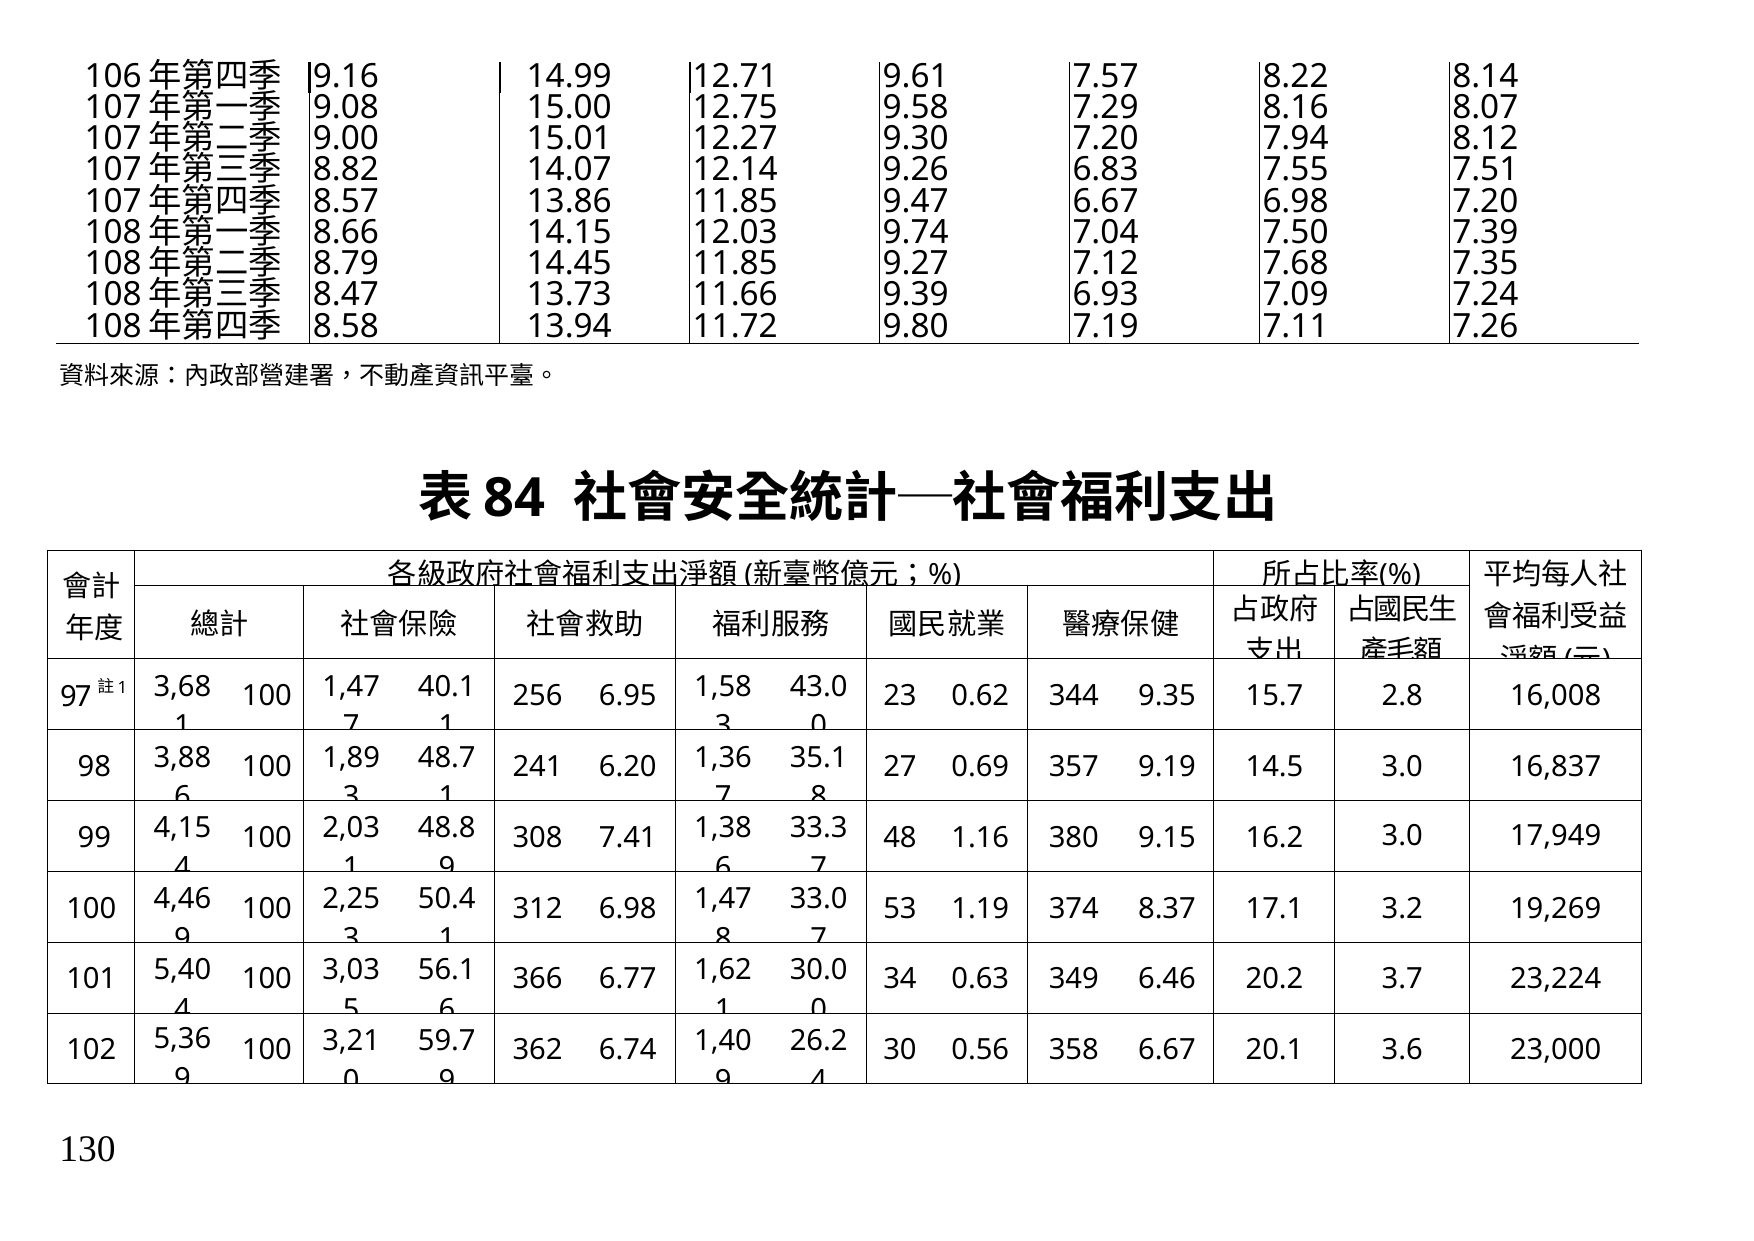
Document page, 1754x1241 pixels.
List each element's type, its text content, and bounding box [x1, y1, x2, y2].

table_cell 2.8 [1335, 659, 1469, 729]
table_cell 98 [48, 730, 134, 800]
table_cell 99 [48, 801, 134, 871]
table_cell 8.57 [310, 187, 499, 218]
table_cell 8.16 7.94 [1260, 93, 1449, 156]
table_cell 358 [1028, 1014, 1120, 1083]
table_cell 1,477 [304, 659, 399, 729]
table_cell 7.57 [1070, 62, 1259, 93]
table_cell 101 [48, 943, 134, 1012]
table_cell 國民就業 [867, 586, 1027, 658]
subtitle 表84 社會安全統計─社會福利支出 [59, 437, 1636, 549]
table_cell 16,008 [1470, 659, 1641, 729]
table_cell 19,269 [1470, 872, 1641, 942]
table_cell 9.74 [880, 218, 1069, 249]
table_cell 醫療保健 [1028, 586, 1213, 658]
table_cell 9.26 [880, 156, 1069, 187]
table_cell 13.86 [500, 187, 689, 218]
table_cell 1.16 [933, 801, 1027, 871]
table_cell 3.0 [1335, 801, 1469, 871]
table_cell 3,681 [135, 659, 230, 729]
table_cell 9.47 [880, 187, 1069, 218]
table_cell 48.71 [399, 730, 494, 800]
table_cell 357 [1028, 730, 1120, 800]
table_cell 8.07 8.12 [1450, 93, 1639, 156]
table_cell 35.18 [771, 730, 866, 800]
table_cell 14.15 [500, 218, 689, 249]
table_cell 12.14 [690, 156, 879, 187]
table_cell 344 [1028, 659, 1120, 729]
table_cell 14.99 [501, 62, 689, 93]
table_cell 1,893 [304, 730, 399, 800]
table_cell 23 [867, 659, 933, 729]
table_cell 100 [230, 659, 303, 729]
table_cell 7.35 7.24 [1450, 250, 1639, 312]
table_cell 7.04 [1070, 218, 1259, 249]
table_cell 30 [867, 1014, 933, 1083]
table_header 平均每人社會福利受益淨額 (元) [1470, 551, 1641, 658]
table_cell 7.20 [1450, 187, 1639, 218]
table_cell 366 [495, 943, 580, 1012]
table_cell 占政府支出 [1214, 586, 1334, 658]
table_cell 5,369 [135, 1014, 230, 1083]
table_cell 14.07 [500, 156, 689, 187]
table_cell 107年第一季 107年第二季 [56, 93, 309, 156]
table_cell 40.11 [399, 659, 494, 729]
table_cell 43.00 [771, 659, 866, 729]
table_cell 7.39 [1450, 218, 1639, 249]
table_cell 1,583 [676, 659, 771, 729]
table_cell 3.2 [1335, 872, 1469, 942]
table_cell 23,000 [1470, 1014, 1641, 1083]
table_cell 107年第三季 [56, 156, 309, 187]
table_cell 380 [1028, 801, 1120, 871]
table_cell 7.11 [1260, 312, 1449, 343]
table_cell 108年第四季 [56, 312, 309, 343]
table_cell 97註1 [48, 659, 134, 729]
table_cell 102 [48, 1014, 134, 1083]
table_cell 362 [495, 1014, 580, 1083]
table_cell 5,404 [135, 943, 230, 1012]
table_cell 2,253 [304, 872, 399, 942]
table_cell 6.46 [1120, 943, 1213, 1012]
table_cell 3,886 [135, 730, 230, 800]
table_cell 23,224 [1470, 943, 1641, 1012]
table_cell 16.2 [1214, 801, 1334, 871]
table_cell 48 [867, 801, 933, 871]
table_cell 3.7 [1335, 943, 1469, 1012]
table_cell 12.03 [690, 218, 879, 249]
table_cell 7.26 [1450, 312, 1639, 343]
table_cell 374 [1028, 872, 1120, 942]
table_cell 6.98 [580, 872, 675, 942]
table_cell 100 [230, 801, 303, 871]
table_cell 106年第四季 [56, 62, 308, 93]
table_cell 34 [867, 943, 933, 1012]
table_cell 100 [230, 872, 303, 942]
table_cell 9.16 [311, 62, 499, 93]
table_cell 33.07 [771, 872, 866, 942]
table_cell 8.58 [310, 312, 499, 343]
table_cell 308 [495, 801, 580, 871]
table_cell 4,469 [135, 872, 230, 942]
table_cell 108年第一季 [56, 218, 309, 249]
table_cell 福利服務 [676, 586, 866, 658]
table_cell 15.00 15.01 [500, 93, 689, 156]
table_cell 7.68 7.09 [1260, 250, 1449, 312]
table_cell 8.66 [310, 218, 499, 249]
table_cell 1,367 [676, 730, 771, 800]
table_cell 8.14 [1450, 62, 1639, 93]
table_header 所占比率(%) [1214, 551, 1469, 584]
table_cell 7.50 [1260, 218, 1449, 249]
table_cell 7.19 [1070, 312, 1259, 343]
table_cell 17,949 [1470, 801, 1641, 871]
table_cell 1,621 [676, 943, 771, 1012]
table_cell 56.16 [399, 943, 494, 1012]
table_cell 0.56 [933, 1014, 1027, 1083]
table_cell 14.45 13.73 [500, 250, 689, 312]
table_cell 9.35 [1120, 659, 1213, 729]
table_cell 59.79 [399, 1014, 494, 1083]
table_cell 100 [48, 872, 134, 942]
table_cell 17.1 [1214, 872, 1334, 942]
table_cell 0.63 [933, 943, 1027, 1012]
table_cell 6.98 [1260, 187, 1449, 218]
table_cell 總計 [135, 586, 303, 658]
table_cell 6.83 [1070, 156, 1259, 187]
table_header 各級政府社會福利支出淨額 (新臺幣億元；%) [135, 551, 1213, 584]
table_cell 11.85 11.66 [690, 250, 879, 312]
table_cell 3.0 [1335, 730, 1469, 800]
text 資料來源：內政部營建署，不動產資訊平臺。 [59, 356, 1551, 392]
table_cell 6.20 [580, 730, 675, 800]
table_cell 9.80 [880, 312, 1069, 343]
table_cell 53 [867, 872, 933, 942]
table_cell 241 [495, 730, 580, 800]
table_cell 12.75 12.27 [690, 93, 879, 156]
table_cell 7.51 [1450, 156, 1639, 187]
table_cell 8.22 [1260, 62, 1449, 93]
table_cell 14.5 [1214, 730, 1334, 800]
table_cell 100 [230, 943, 303, 1012]
table_cell 33.37 [771, 801, 866, 871]
table_cell 15.7 [1214, 659, 1334, 729]
table_cell 7.29 7.20 [1070, 93, 1259, 156]
table_cell 8.82 [310, 156, 499, 187]
table_cell 48.89 [399, 801, 494, 871]
table_cell 7.55 [1260, 156, 1449, 187]
table_cell 16,837 [1470, 730, 1641, 800]
table_cell 100 [230, 730, 303, 800]
table_cell 11.85 [690, 187, 879, 218]
table_cell 9.58 9.30 [880, 93, 1069, 156]
table_cell 6.77 [580, 943, 675, 1012]
table_cell 3,210 [304, 1014, 399, 1083]
table_cell 13.94 [500, 312, 689, 343]
table_cell 0.69 [933, 730, 1027, 800]
table_cell 6.67 [1120, 1014, 1213, 1083]
table_cell 50.41 [399, 872, 494, 942]
table_cell 8.79 8.47 [310, 250, 499, 312]
table_cell 1.19 [933, 872, 1027, 942]
table_cell 30.00 [771, 943, 866, 1012]
table_cell 6.74 [580, 1014, 675, 1083]
table_cell 占國民生產毛額 [1335, 586, 1469, 658]
table_cell 7.41 [580, 801, 675, 871]
table_cell 107年第四季 [56, 187, 309, 218]
table_cell 9.27 9.39 [880, 250, 1069, 312]
table_cell 3,035 [304, 943, 399, 1012]
table_cell 20.2 [1214, 943, 1334, 1012]
table_cell 20.1 [1214, 1014, 1334, 1083]
table_cell 27 [867, 730, 933, 800]
table_cell 9.61 [880, 62, 1069, 93]
table_cell 108年第二季 108年第三季 [56, 250, 309, 312]
table_cell 1,386 [676, 801, 771, 871]
table_cell 1,478 [676, 872, 771, 942]
table_cell 3.6 [1335, 1014, 1469, 1083]
table_cell 社會救助 [495, 586, 675, 658]
table_cell 312 [495, 872, 580, 942]
table_cell 9.19 [1120, 730, 1213, 800]
table_cell 8.37 [1120, 872, 1213, 942]
table_cell 1,409 [676, 1014, 771, 1083]
table_cell 9.15 [1120, 801, 1213, 871]
table_cell 6.95 [580, 659, 675, 729]
table_cell 26.24 [771, 1014, 866, 1083]
table_cell 256 [495, 659, 580, 729]
table_cell 7.12 6.93 [1070, 250, 1259, 312]
table_cell 6.67 [1070, 187, 1259, 218]
table_cell 9.08 9.00 [310, 93, 499, 156]
table_cell 4,154 [135, 801, 230, 871]
table_cell 社會保險 [304, 586, 494, 658]
table_header 會計 年度 [48, 551, 134, 658]
table_cell 2,031 [304, 801, 399, 871]
table_cell 11.72 [690, 312, 879, 343]
table_cell 349 [1028, 943, 1120, 1012]
table_cell 0.62 [933, 659, 1027, 729]
table_cell 12.71 [691, 62, 879, 93]
table_cell 100 [230, 1014, 303, 1083]
